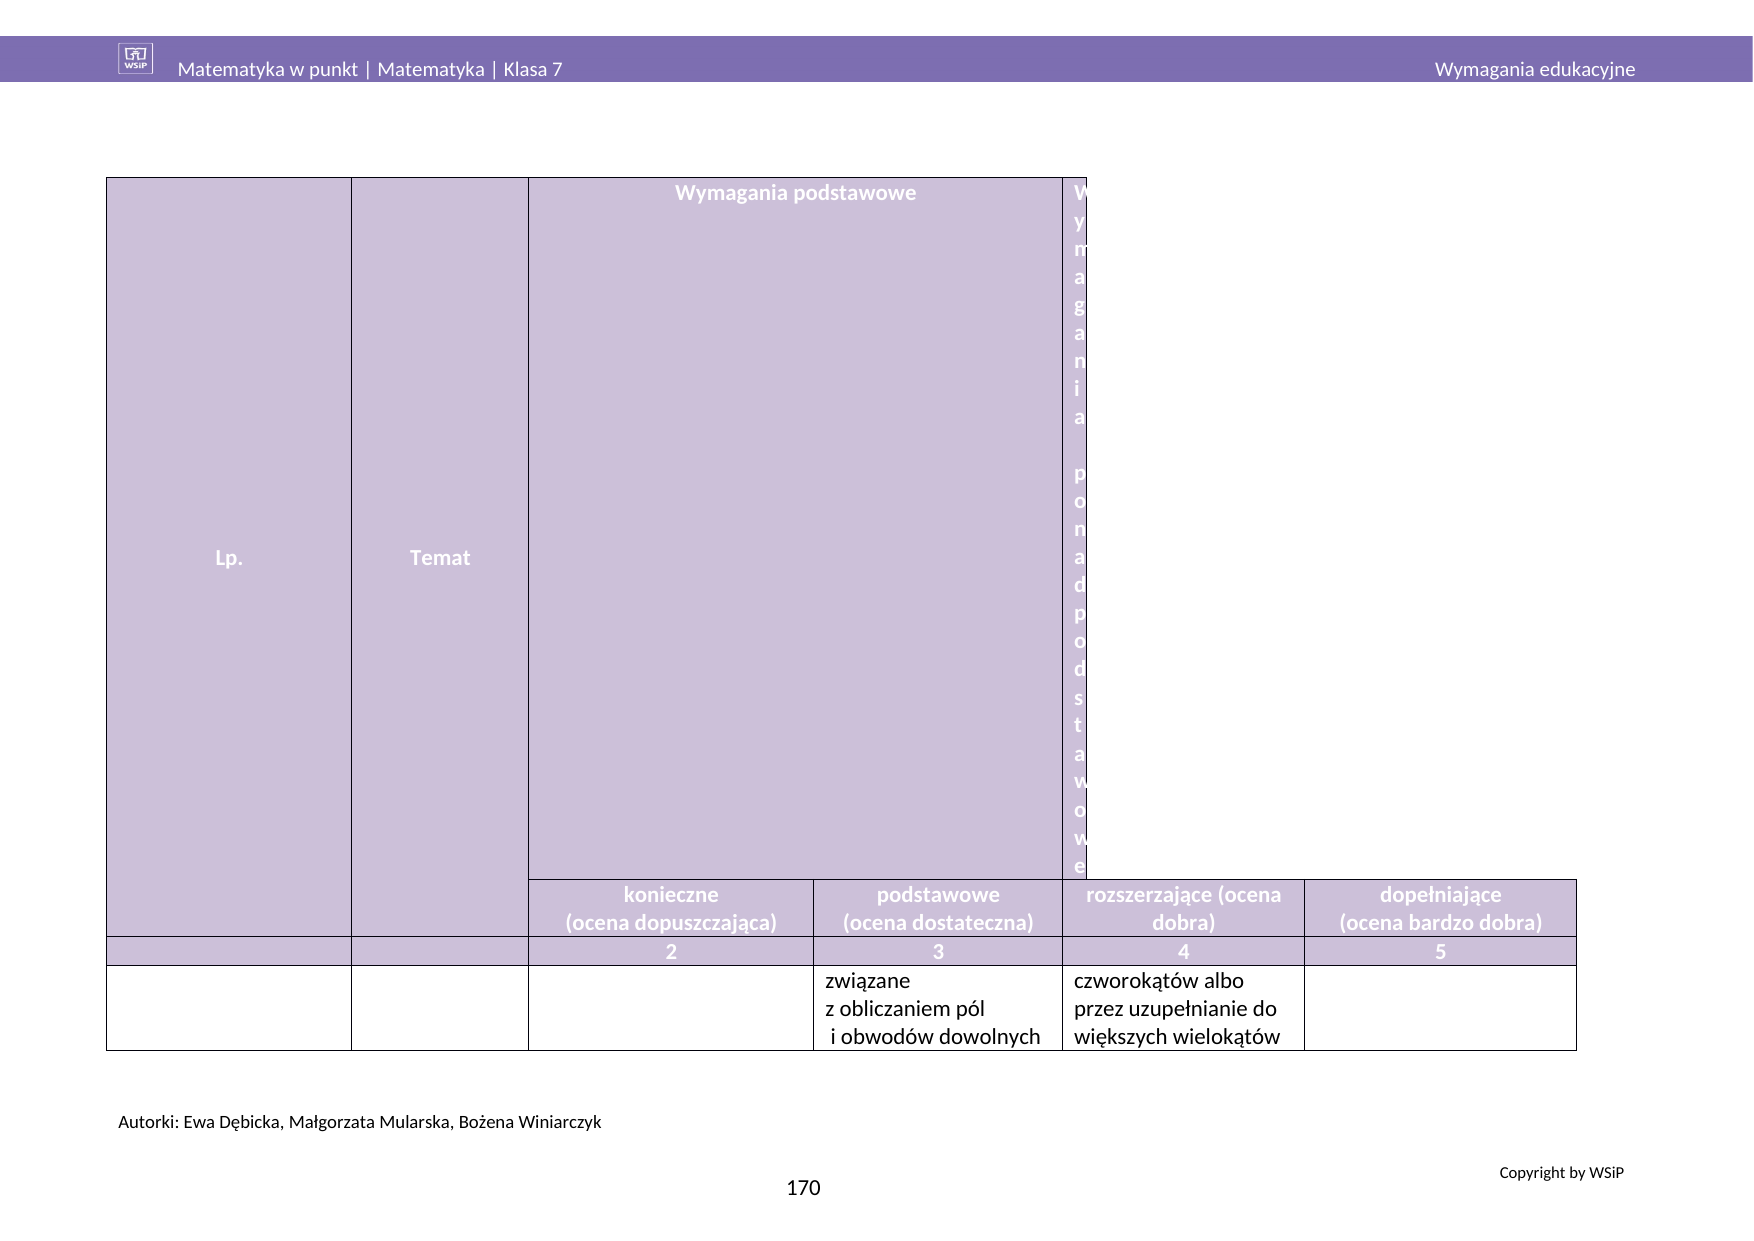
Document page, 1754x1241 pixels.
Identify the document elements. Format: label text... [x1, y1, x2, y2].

table_header Wymagania podstawowe [529, 178, 1062, 879]
table_header Temat [352, 178, 528, 936]
table_cell 2 [529, 937, 813, 965]
table_cell [529, 966, 813, 1050]
table_cell dopełniające (ocena bardzo dobra) [1305, 880, 1576, 936]
table_header Lp. [107, 178, 351, 936]
table_cell podstawowe (ocena dostateczna) [814, 880, 1062, 936]
picture [0, 36, 1753, 82]
table_cell [1305, 966, 1576, 1050]
table_cell rozszerzające (ocena dobra) [1063, 880, 1304, 936]
table_cell 3 [814, 937, 1062, 965]
table_cell 4 [1063, 937, 1304, 965]
table_header Wymagania ponadpodstawowe [1063, 178, 1086, 879]
table_cell [107, 937, 351, 965]
table_cell [107, 966, 351, 1050]
table_cell [352, 937, 528, 965]
table_cell czworokątów albo przez uzupełnianie do większych wielokątów [1063, 966, 1304, 1050]
table_cell związane z obliczaniem pól i obwodów dowolnych [814, 966, 1062, 1050]
table_cell [352, 966, 528, 1050]
table_cell 5 [1305, 937, 1576, 965]
table_cell konieczne (ocena dopuszczająca) [529, 880, 813, 936]
